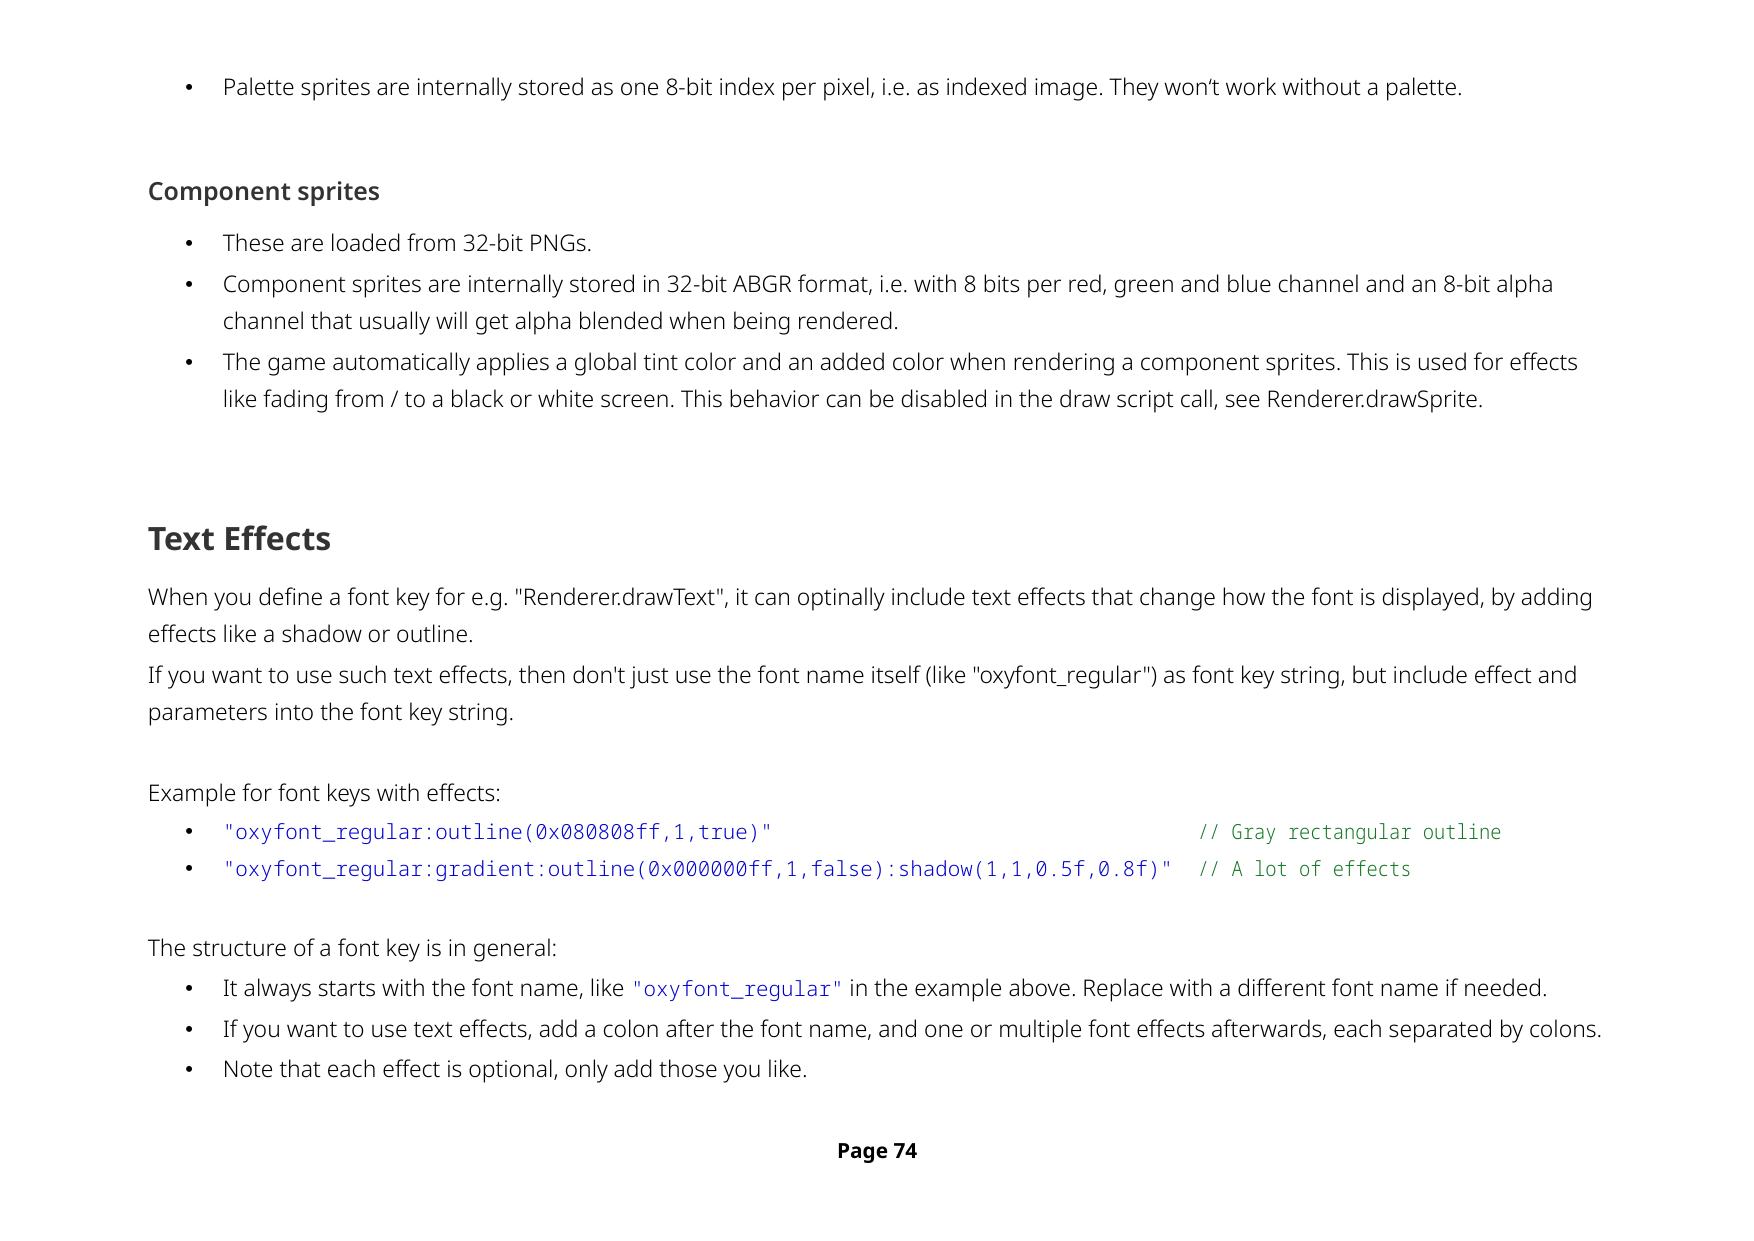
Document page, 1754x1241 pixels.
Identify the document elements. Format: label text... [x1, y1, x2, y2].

text If you want to use such text effects, then don't just use the font name itself (like "oxyfont_regular") as font key string, but include effect and parameters into the font key string. [148, 659, 1606, 727]
subtitle Text Effects [148, 516, 1606, 559]
list Note that each effect is optional, only add those you like. [185, 1053, 1606, 1084]
list The game automatically applies a global tint color and an added color when rendering a component sprites. This is used for effects like fading from / to a black or white screen. This behavior can be disabled in the draw script call, see Renderer.drawSprite. [185, 345, 1606, 414]
text The structure of a font key is in general: [148, 932, 1606, 963]
list Component sprites are internally stored in 32-bit ABGR format, i.e. with 8 bits per red, green and blue channel and an 8-bit alpha channel that usually will get alpha blended when being rendered. [185, 267, 1606, 336]
list "oxyfont_regular:outline(0x080808ff,1,true)" // Gray rectangular outline [185, 817, 1606, 846]
list If you want to use text effects, add a colon after the font name, and one or multiple font effects afterwards, each separated by colons. [185, 1013, 1606, 1044]
list It always starts with the font name, like "oxyfont_regular" in the example above. Replace with a different font name if needed. [185, 972, 1606, 1003]
subtitle Component sprites [148, 174, 1606, 208]
list "oxyfont_regular:gradient:outline(0x000000ff,1,false):shadow(1,1,0.5f,0.8f)" // A lot of effects [185, 854, 1606, 883]
text Example for font keys with effects: [148, 777, 1606, 808]
list Palette sprites are internally stored as one 8-bit index per pixel, i.e. as indexed image. They won‘t work without a palette. [185, 71, 1606, 102]
list These are loaded from 32-bit PNGs. [185, 227, 1606, 258]
text When you define a font key for e.g. "Renderer.drawText", it can optinally include text effects that change how the font is displayed, by adding effects like a shadow or outline. [148, 581, 1606, 649]
